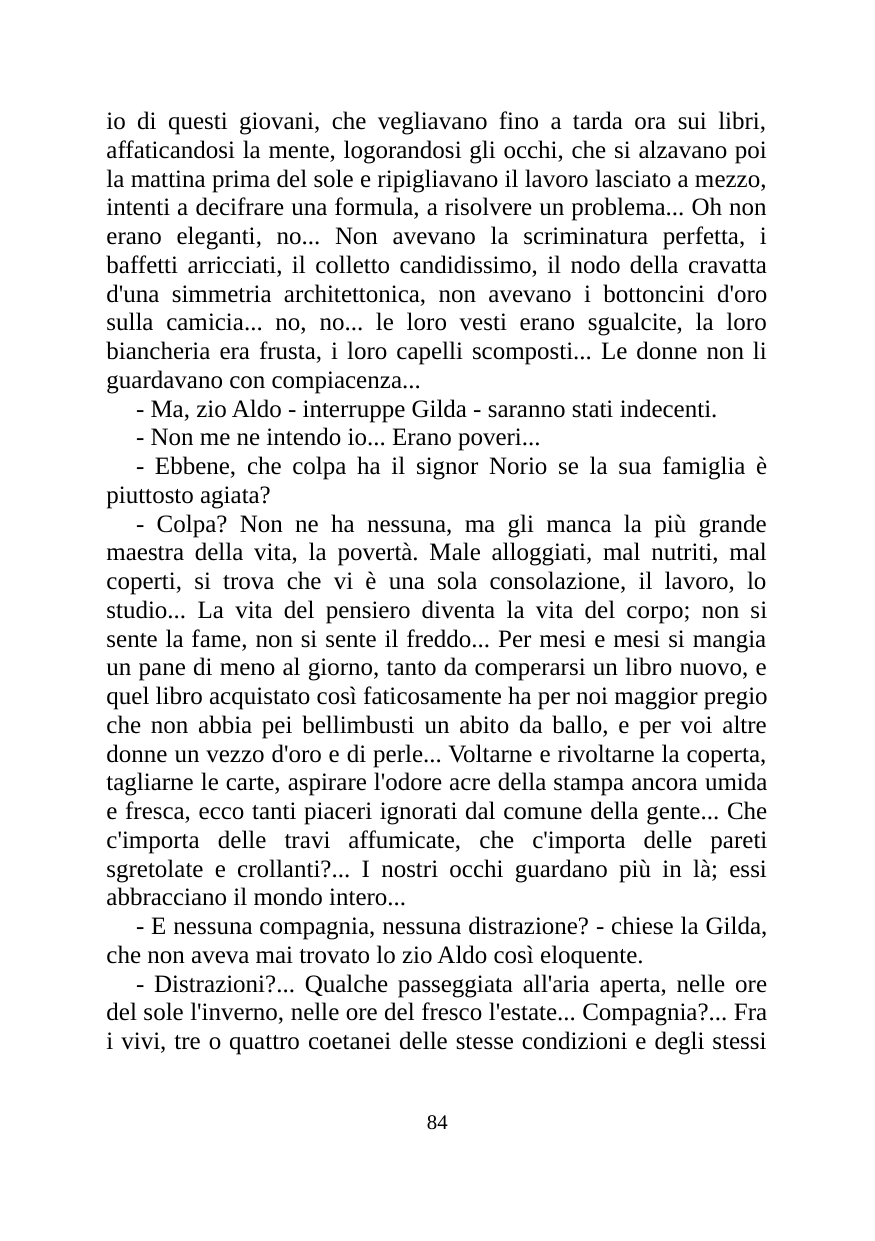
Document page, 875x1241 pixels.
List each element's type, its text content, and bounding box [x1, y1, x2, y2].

text - E nessuna compagnia, nessuna distrazione? - chiese la Gilda, che non aveva mai trovato lo zio Aldo così eloquente. [106, 911, 768, 969]
text - Colpa? Non ne ha nessuna, ma gli manca la più grande maestra della vita, la povertà. Male alloggiati, mal nutriti, mal coperti, si trova che vi è una sola consolazione, il lavoro, lo studio... La vita del pensiero diventa la vita del corpo; non si sente la fame, non si sente il freddo... Per mesi e mesi si mangia un pane di meno al giorno, tanto da comperarsi un libro nuovo, e quel libro acquistato così faticosamente ha per noi maggior pregio che non abbia pei bellimbusti un abito da ballo, e per voi altre donne un vezzo d'oro e di perle... Voltarne e rivoltarne la coperta, tagliarne le carte, aspirare l'odore acre della stampa ancora umida e fresca, ecco tanti piaceri ignorati dal comune della gente... Che c'importa delle travi affumicate, che c'importa delle pareti sgretolate e crollanti?... I nostri occhi guardano più in là; essi abbracciano il mondo intero... [106, 509, 768, 911]
text - Distrazioni?... Qualche passeggiata all'aria aperta, nelle ore del sole l'inverno, nelle ore del fresco l'estate... Compagnia?... Fra i vivi, tre o quattro coetanei delle stesse condizioni e degli stessi [106, 969, 768, 1055]
text - Ebbene, che colpa ha il signor Norio se la sua famiglia è piuttosto agiata? [106, 451, 768, 509]
text - Non me ne intendo io... Erano poveri... [106, 422, 768, 451]
text io di questi giovani, che vegliavano fino a tarda ora sui libri, affaticandosi la mente, logorandosi gli occhi, che si alzavano poi la mattina prima del sole e ripigliavano il lavoro lasciato a mezzo, intenti a decifrare una formula, a risolvere un problema... Oh non erano eleganti, no... Non avevano la scriminatura perfetta, i baffetti arricciati, il colletto candidissimo, il nodo della cravatta d'una simmetria architettonica, non avevano i bottoncini d'oro sulla camicia... no, no... le loro vesti erano sgualcite, la loro biancheria era frusta, i loro capelli scomposti... Le donne non li guardavano con compiacenza... [106, 106, 768, 394]
text - Ma, zio Aldo - interruppe Gilda - saranno stati indecenti. [106, 394, 768, 422]
